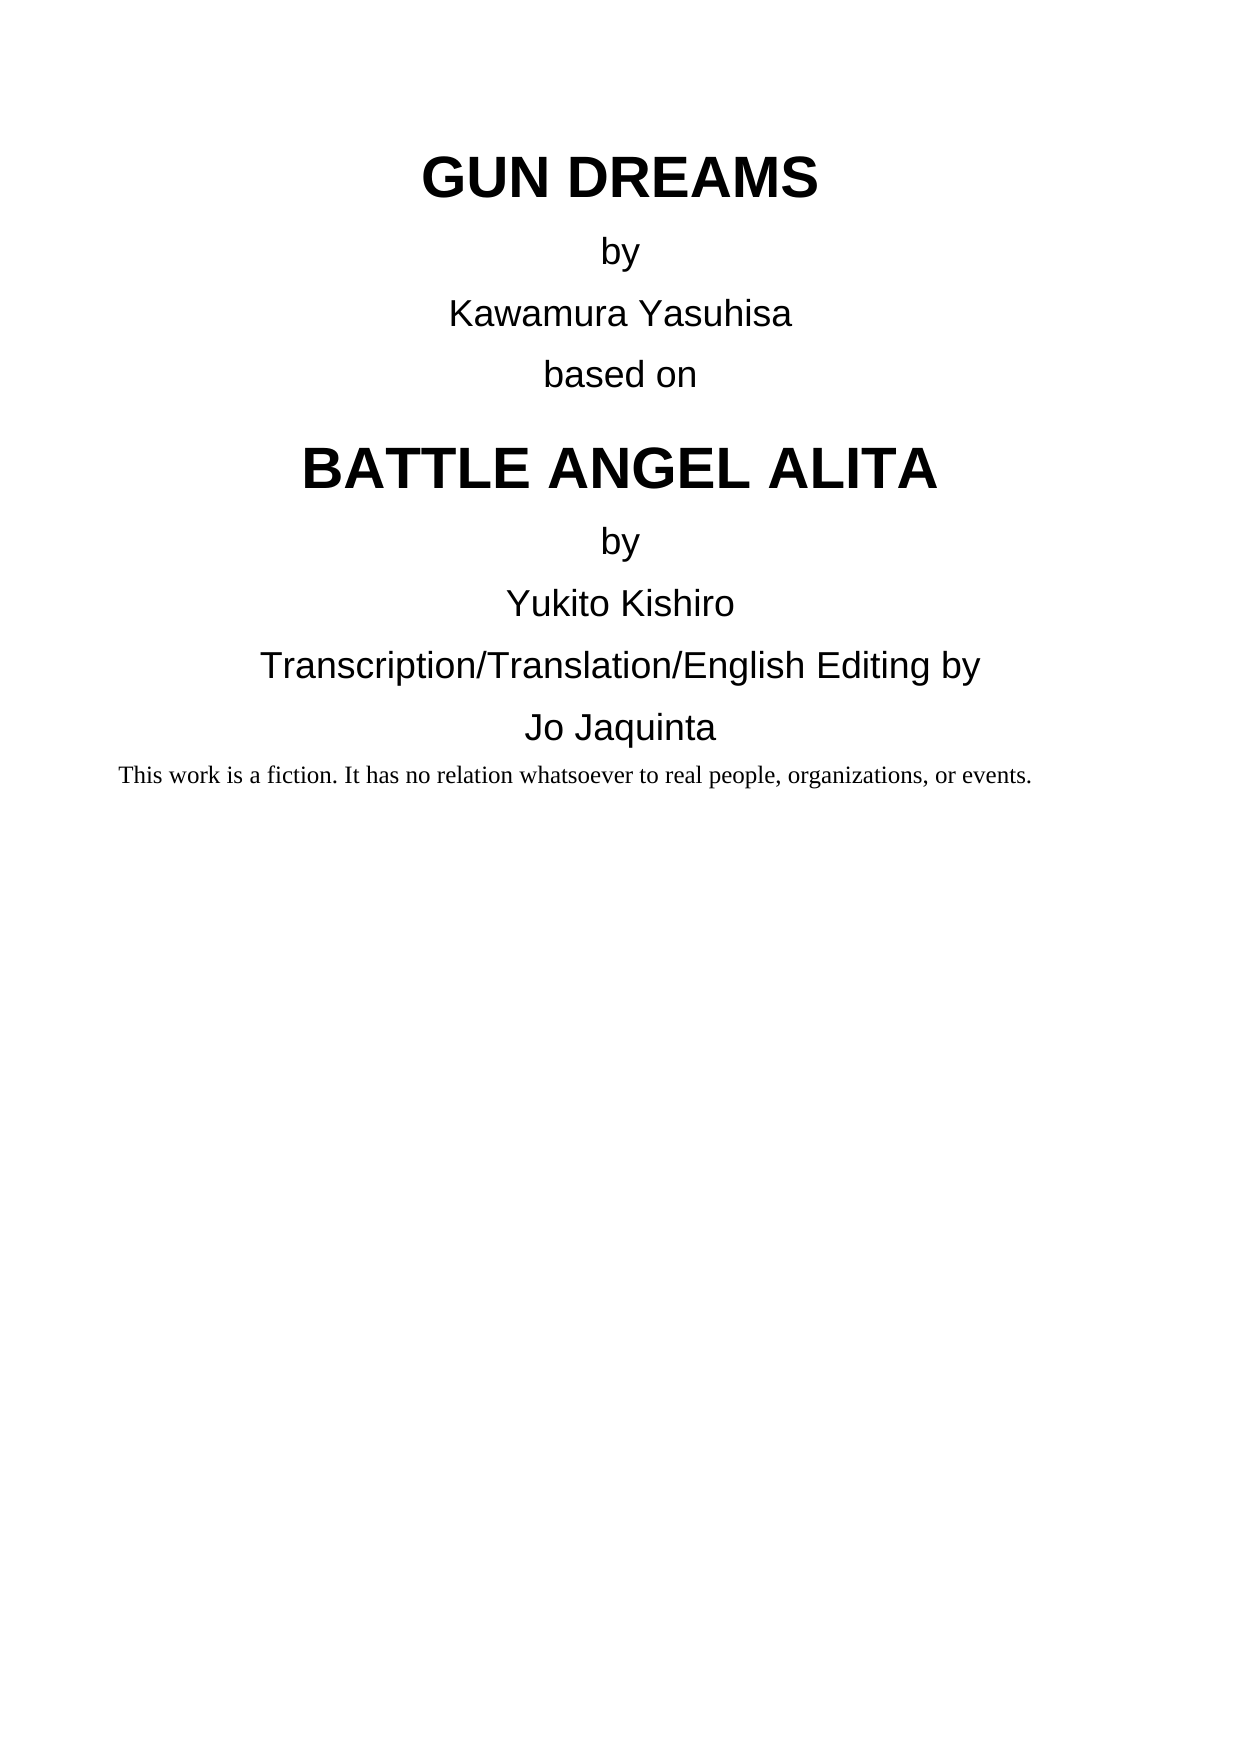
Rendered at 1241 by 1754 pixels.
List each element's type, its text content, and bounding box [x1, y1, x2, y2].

subtitle Jo Jaquinta [118, 705, 1122, 748]
text This work is a fiction. It has no relation whatsoever to real people, organizations, or events. [118, 760, 1122, 789]
subtitle by [118, 519, 1122, 562]
subtitle Transcription/Translation/English Editing by [118, 643, 1122, 686]
subtitle Yukito Kishiro [118, 581, 1122, 624]
subtitle Kawamura Yasuhisa [118, 291, 1122, 334]
title BATTLE ANGEL ALITA [118, 433, 1122, 500]
subtitle by [118, 229, 1122, 272]
title GUN DREAMS [118, 143, 1122, 210]
subtitle based on [118, 353, 1122, 396]
